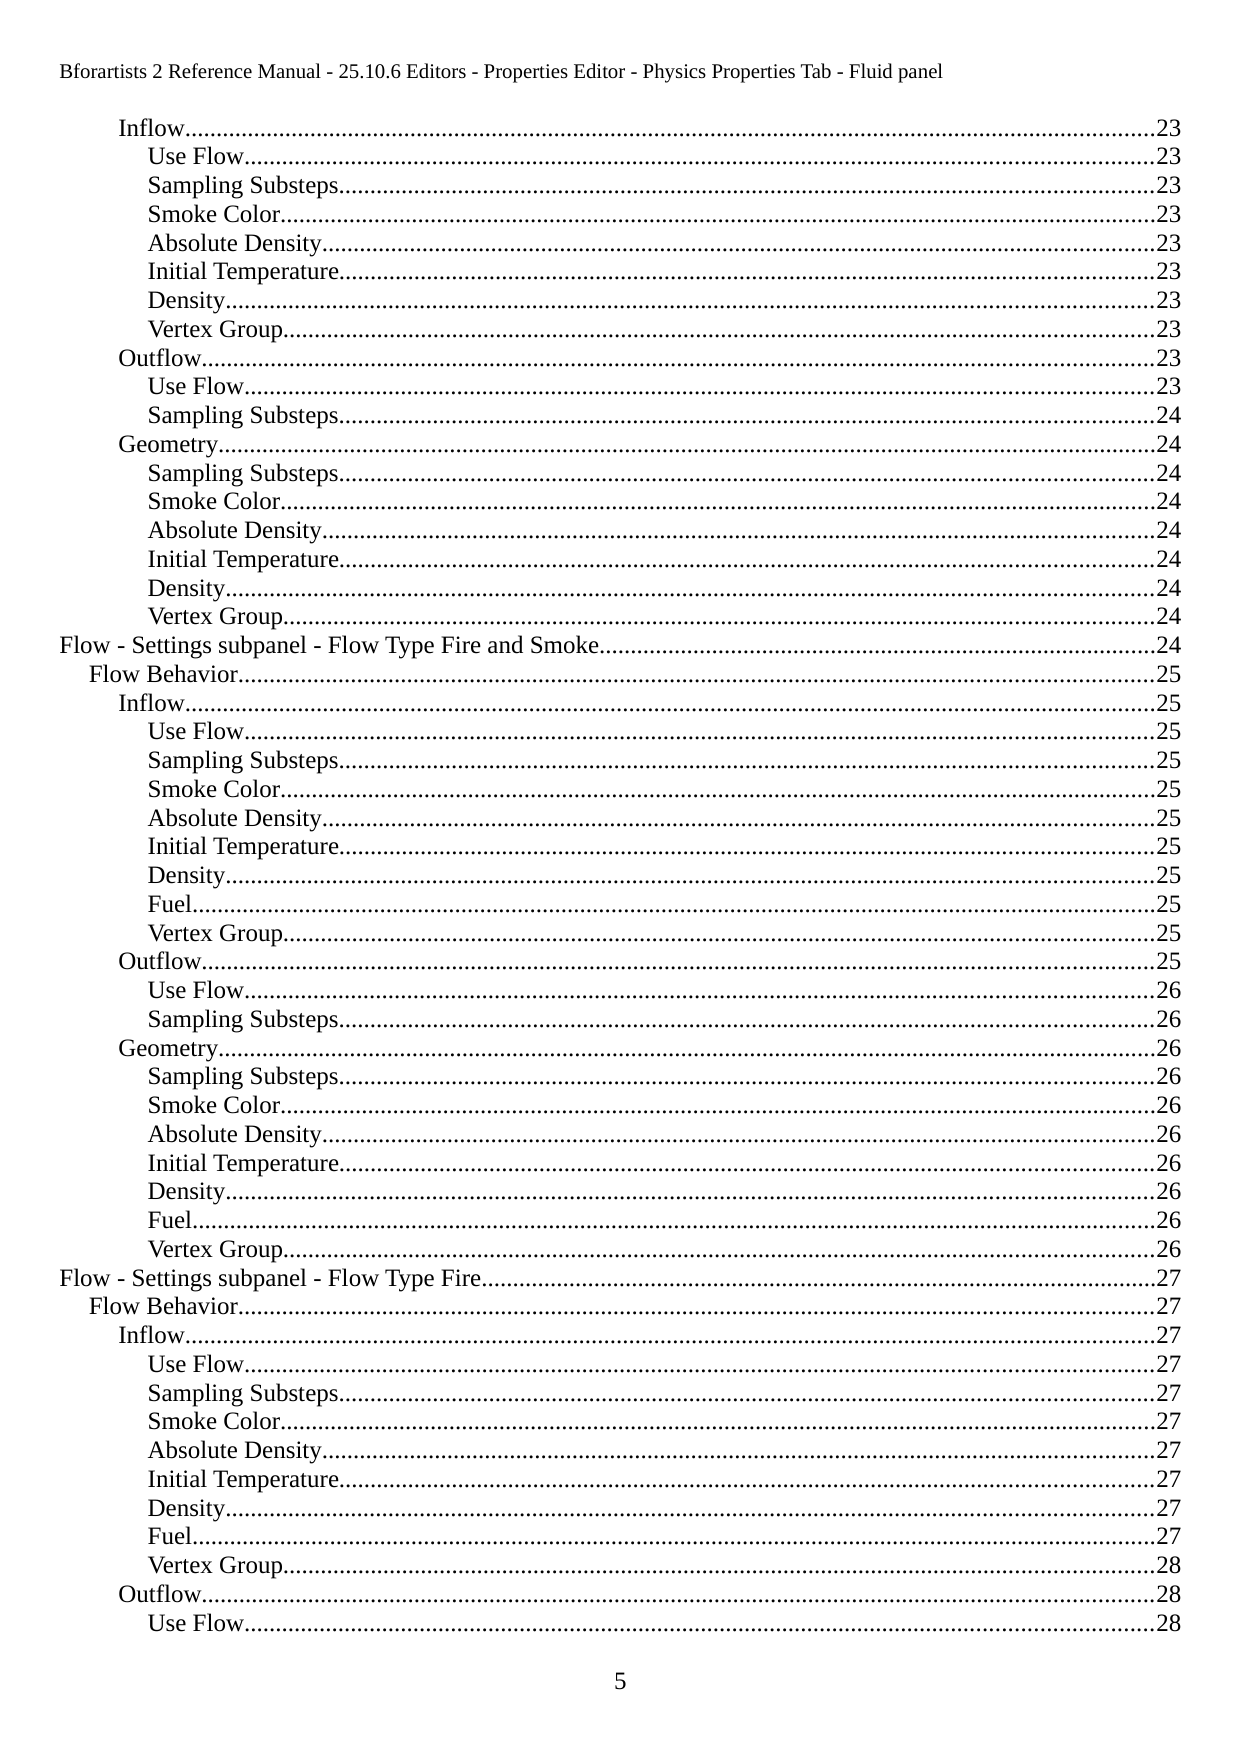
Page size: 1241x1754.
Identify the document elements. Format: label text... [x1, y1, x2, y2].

text Absolute Density 25 [147, 803, 1181, 831]
text Inflow 27 [118, 1320, 1181, 1349]
text Initial Temperature 23 [147, 256, 1181, 285]
text Outflow 28 [118, 1579, 1181, 1608]
text Fuel 26 [147, 1205, 1181, 1234]
text Vertex Group 26 [147, 1234, 1181, 1263]
text Initial Temperature 26 [147, 1148, 1181, 1176]
text Initial Temperature 25 [147, 831, 1181, 860]
text Sampling Substeps 23 [147, 170, 1181, 199]
text Use Flow 25 [147, 716, 1181, 745]
text Geometry 24 [118, 429, 1181, 458]
text Initial Temperature 24 [147, 544, 1181, 573]
text Density 24 [147, 573, 1181, 601]
text Absolute Density 27 [147, 1435, 1181, 1464]
text Absolute Density 24 [147, 515, 1181, 544]
text Vertex Group 24 [147, 601, 1181, 630]
text Initial Temperature 27 [147, 1464, 1181, 1493]
text Outflow 25 [118, 946, 1181, 975]
text Smoke Color 27 [147, 1406, 1181, 1435]
text Sampling Substeps 24 [147, 400, 1181, 429]
text Density 23 [147, 285, 1181, 314]
text Density 27 [147, 1493, 1181, 1521]
text Vertex Group 28 [147, 1550, 1181, 1579]
text Fuel 25 [147, 889, 1181, 918]
text Use Flow 26 [147, 975, 1181, 1004]
text Use Flow 23 [147, 141, 1181, 170]
text Flow - Settings subpanel - Flow Type Fire 27 [59, 1263, 1181, 1291]
text Sampling Substeps 25 [147, 745, 1181, 774]
text Smoke Color 25 [147, 774, 1181, 803]
text Vertex Group 25 [147, 918, 1181, 946]
text Flow Behavior 25 [88, 659, 1181, 688]
text Fuel 27 [147, 1521, 1181, 1550]
text Absolute Density 23 [147, 228, 1181, 256]
text Inflow 25 [118, 688, 1181, 716]
text Sampling Substeps 27 [147, 1378, 1181, 1406]
text Use Flow 28 [147, 1608, 1181, 1636]
text Absolute Density 26 [147, 1119, 1181, 1148]
text Inflow 23 [118, 113, 1181, 141]
text Sampling Substeps 24 [147, 458, 1181, 486]
text Geometry 26 [118, 1033, 1181, 1061]
text Smoke Color 26 [147, 1090, 1181, 1119]
text Flow - Settings subpanel - Flow Type Fire and Smoke 24 [59, 630, 1181, 659]
text Flow Behavior 27 [88, 1291, 1181, 1320]
text Smoke Color 23 [147, 199, 1181, 228]
text Sampling Substeps 26 [147, 1061, 1181, 1090]
text Use Flow 27 [147, 1349, 1181, 1378]
text Density 25 [147, 860, 1181, 889]
text Density 26 [147, 1176, 1181, 1205]
text Sampling Substeps 26 [147, 1004, 1181, 1033]
text Smoke Color 24 [147, 486, 1181, 515]
text Outflow 23 [118, 343, 1181, 371]
text Use Flow 23 [147, 371, 1181, 400]
text Vertex Group 23 [147, 314, 1181, 343]
